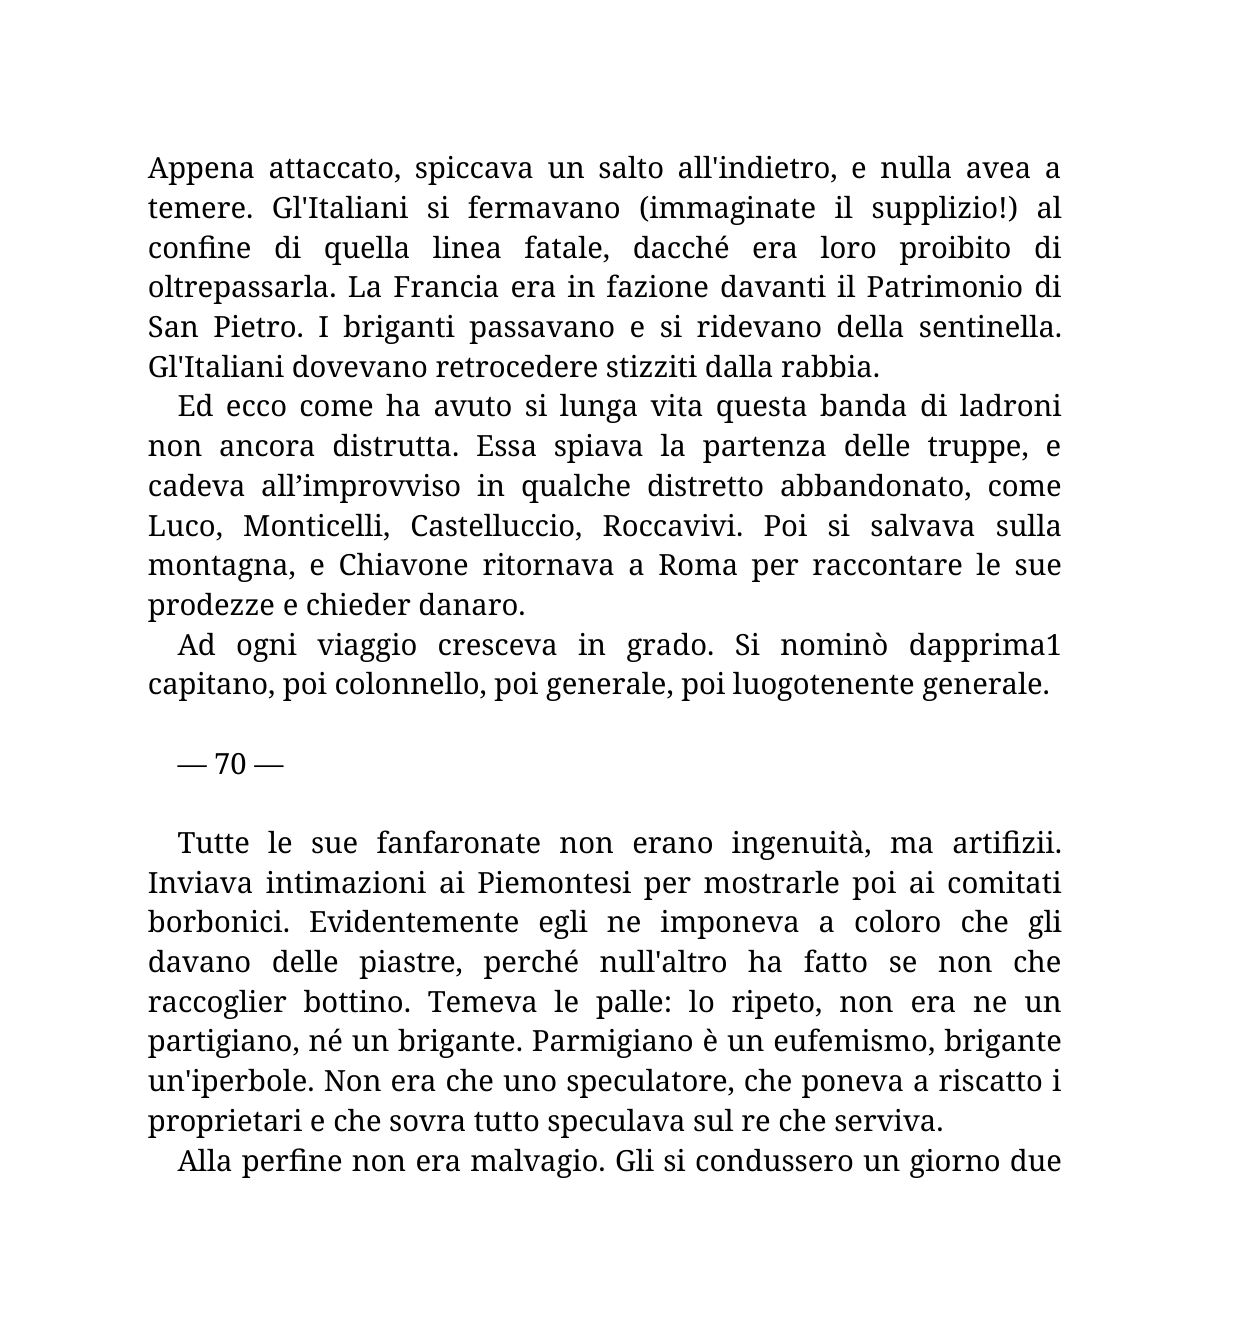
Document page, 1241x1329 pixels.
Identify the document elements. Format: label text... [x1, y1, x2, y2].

text Ed ecco come ha avuto si lunga vita questa banda di ladroni non ancora distrutta. Essa spiava la partenza delle truppe, e cadeva all’improvviso in qualche distretto abbandonato, come Luco, Monticelli, Castelluccio, Roccavivi. Poi si salvava sulla montagna, e Chiavone ritornava a Roma per raccontare le sue prodezze e chieder danaro. [148, 386, 1063, 624]
text Ad ogni viaggio cresceva in grado. Si nominò dapprima1 capitano, poi colonnello, poi generale, poi luogotenente generale. [148, 624, 1063, 703]
text Tutte le sue fanfaronate non erano ingenuità, ma artifizii. Inviava intimazioni ai Piemontesi per mostrarle poi ai comitati borbonici. Evidentemente egli ne imponeva a coloro che gli davano delle piastre, perché null'altro ha fatto se non che raccoglier bottino. Temeva le palle: lo ripeto, non era ne un partigiano, né un brigante. Parmigiano è un eufemismo, brigante un'iperbole. Non era che uno speculatore, che poneva a riscatto i proprietari e che sovra tutto speculava sul re che serviva. [148, 822, 1063, 1140]
text — 70 — [148, 743, 1063, 783]
text Appena attaccato, spiccava un salto all'indietro, e nulla avea a temere. Gl'Italiani si fermavano (immaginate il supplizio!) al confine di quella linea fatale, dacché era loro proibito di oltrepassarla. La Francia era in fazione davanti il Patrimonio di San Pietro. I briganti passavano e si ridevano della sentinella. Gl'Italiani dovevano retrocedere stizziti dalla rabbia. [148, 148, 1063, 386]
text Alla perfine non era malvagio. Gli si condussero un giorno due [148, 1140, 1063, 1179]
